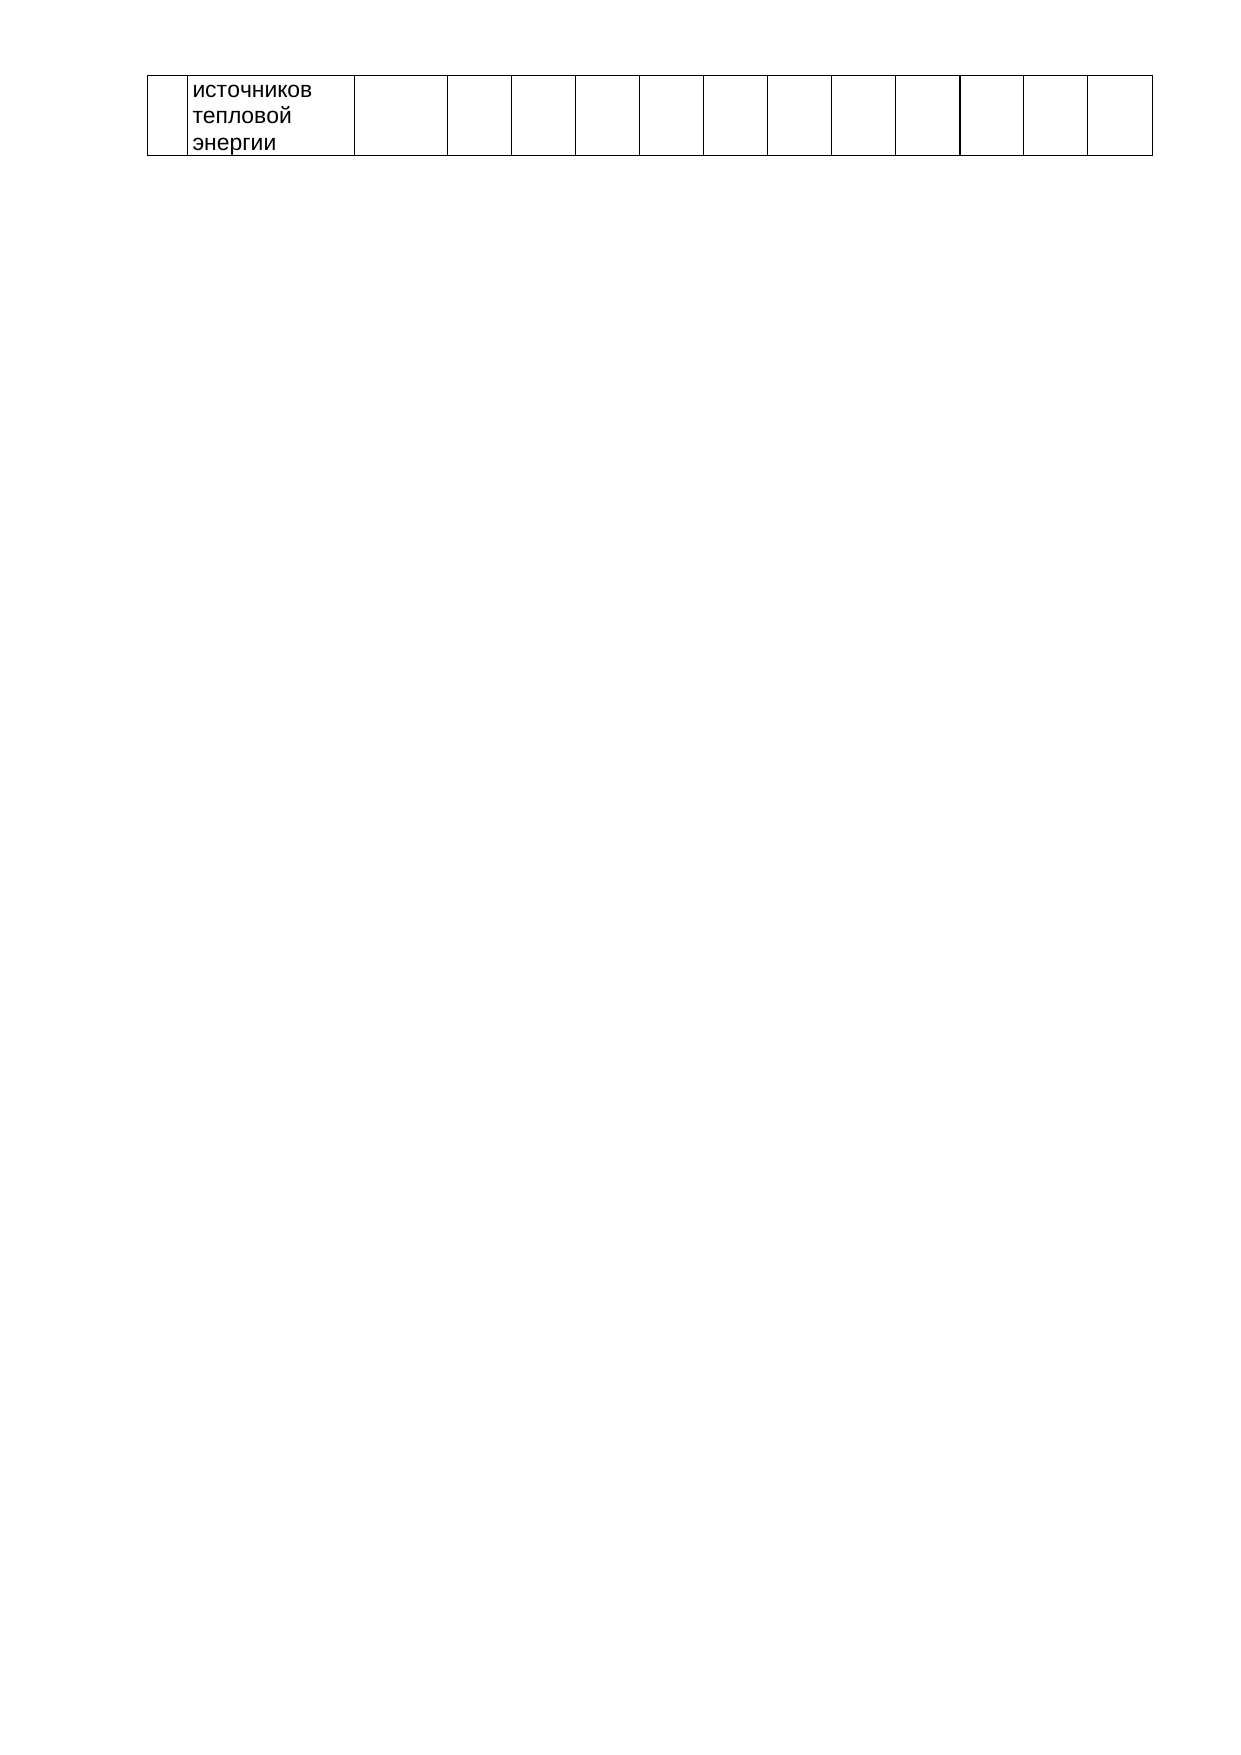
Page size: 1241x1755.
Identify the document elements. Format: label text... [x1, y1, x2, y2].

table_cell [148, 76, 187, 155]
table_cell [512, 76, 575, 155]
table_cell [832, 76, 895, 155]
table_cell [704, 76, 767, 155]
table_cell [1024, 76, 1087, 155]
table_cell [768, 76, 831, 155]
table_cell [896, 76, 959, 155]
table_cell [640, 76, 703, 155]
table_cell источников тепловой энергии [188, 76, 354, 155]
table_cell [576, 76, 639, 155]
table_cell [448, 76, 511, 155]
table_cell [961, 76, 1023, 155]
table_cell [355, 76, 447, 155]
table_cell [1088, 76, 1152, 155]
